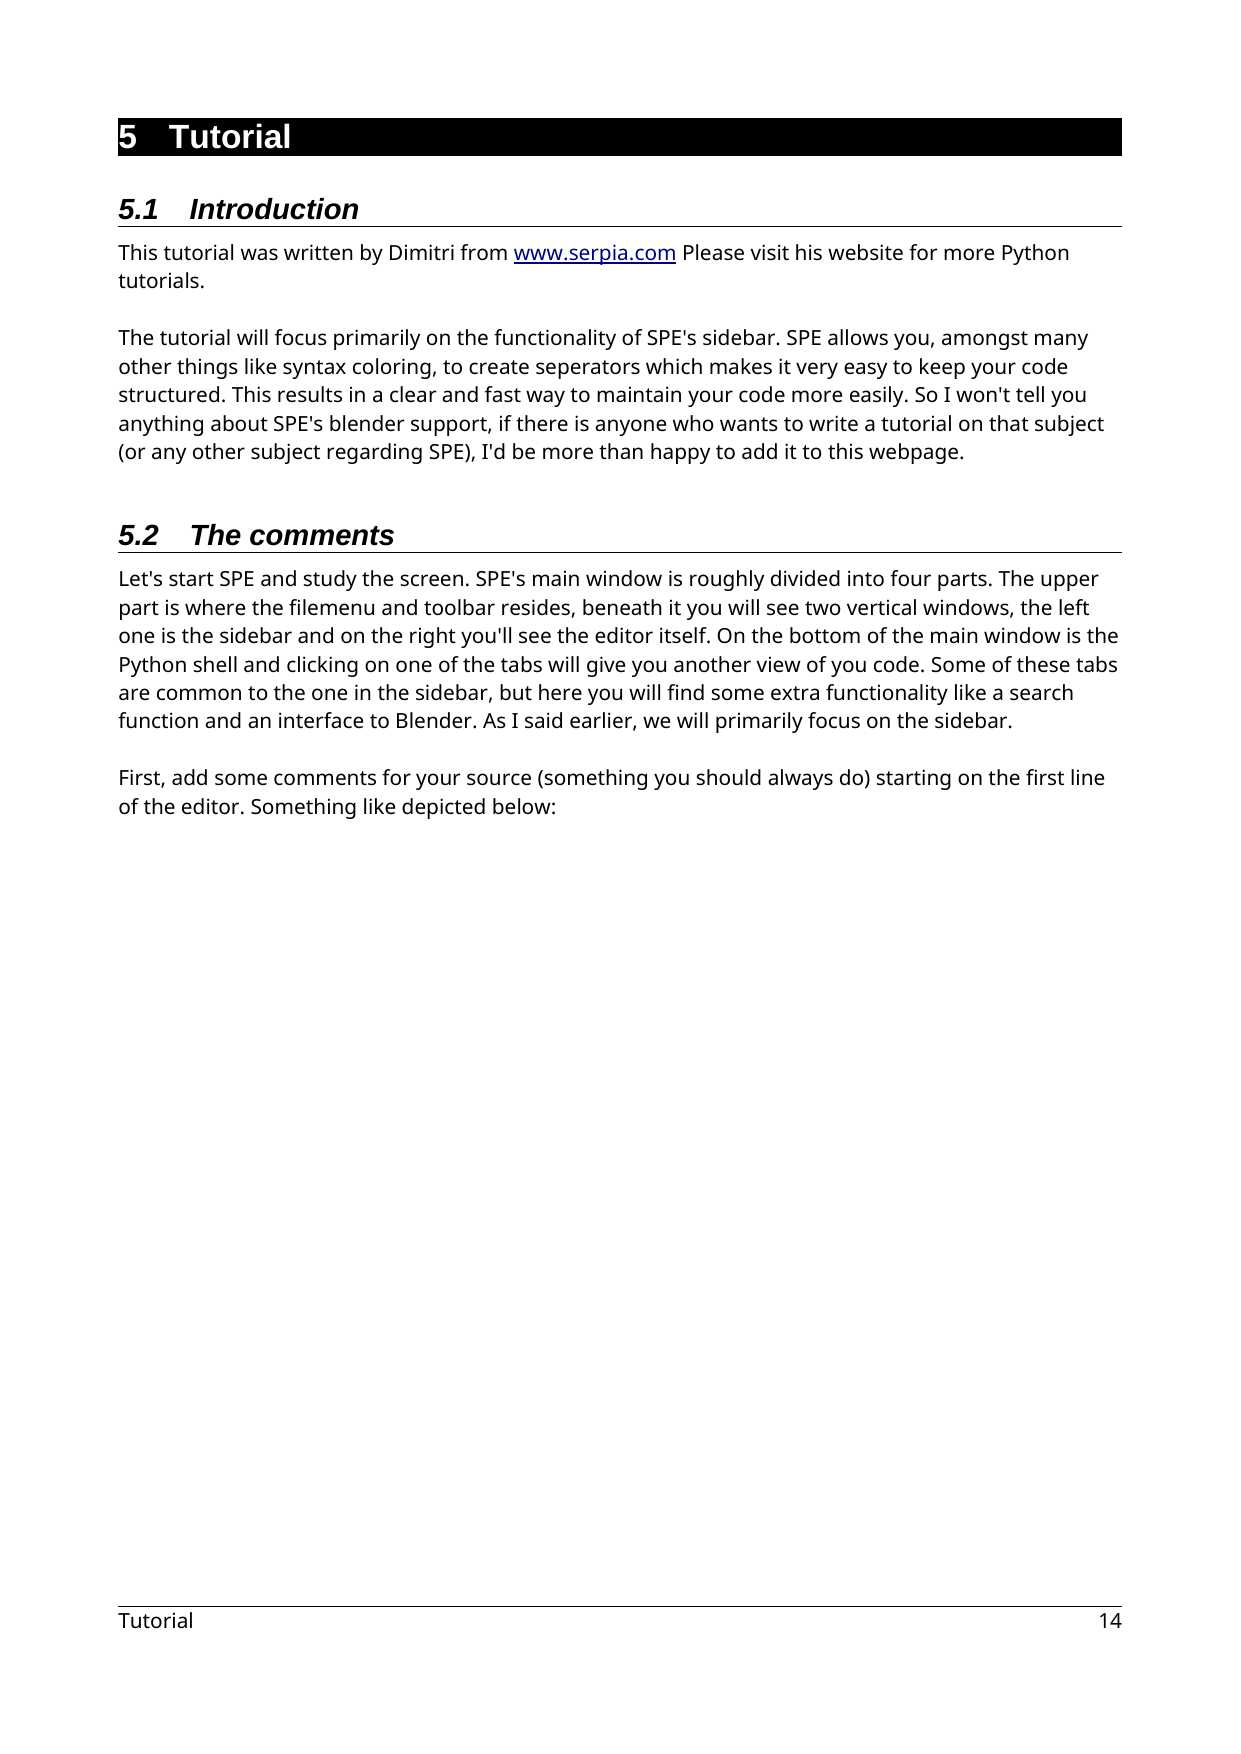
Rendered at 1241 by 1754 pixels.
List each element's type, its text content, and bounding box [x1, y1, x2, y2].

text The tutorial will focus primarily on the functionality of SPE's sidebar. SPE allows you, amongst many other things like syntax coloring, to create seperators which makes it very easy to keep your code structured. This results in a clear and fast way to maintain your code more easily. So I won't tell you anything about SPE's blender support, if there is anyone who wants to write a tutorial on that subject (or any other subject regarding SPE), I'd be more than happy to add it to this webpage. [118, 323, 1122, 466]
text This tutorial was written by Dimitri from www.serpia.com Please visit his website for more Python tutorials. [118, 238, 1122, 323]
text First, add some comments for your source (something you should always do) starting on the first line of the editor. Something like depicted below: [118, 735, 1122, 820]
subtitle The comments [118, 519, 1122, 552]
subtitle Tutorial [118, 118, 1122, 156]
text Let's start SPE and study the screen. SPE's main window is roughly divided into four parts. The upper part is where the filemenu and toolbar resides, beneath it you will see two vertical windows, the left one is the sidebar and on the right you'll see the editor itself. On the bottom of the main window is the Python shell and clicking on one of the tabs will give you another view of you code. Some of these tabs are common to the one in the sidebar, but here you will find some extra functionality like a search function and an interface to Blender. As I said earlier, we will primarily focus on the sidebar. [118, 564, 1122, 735]
subtitle Introduction [118, 193, 1122, 226]
